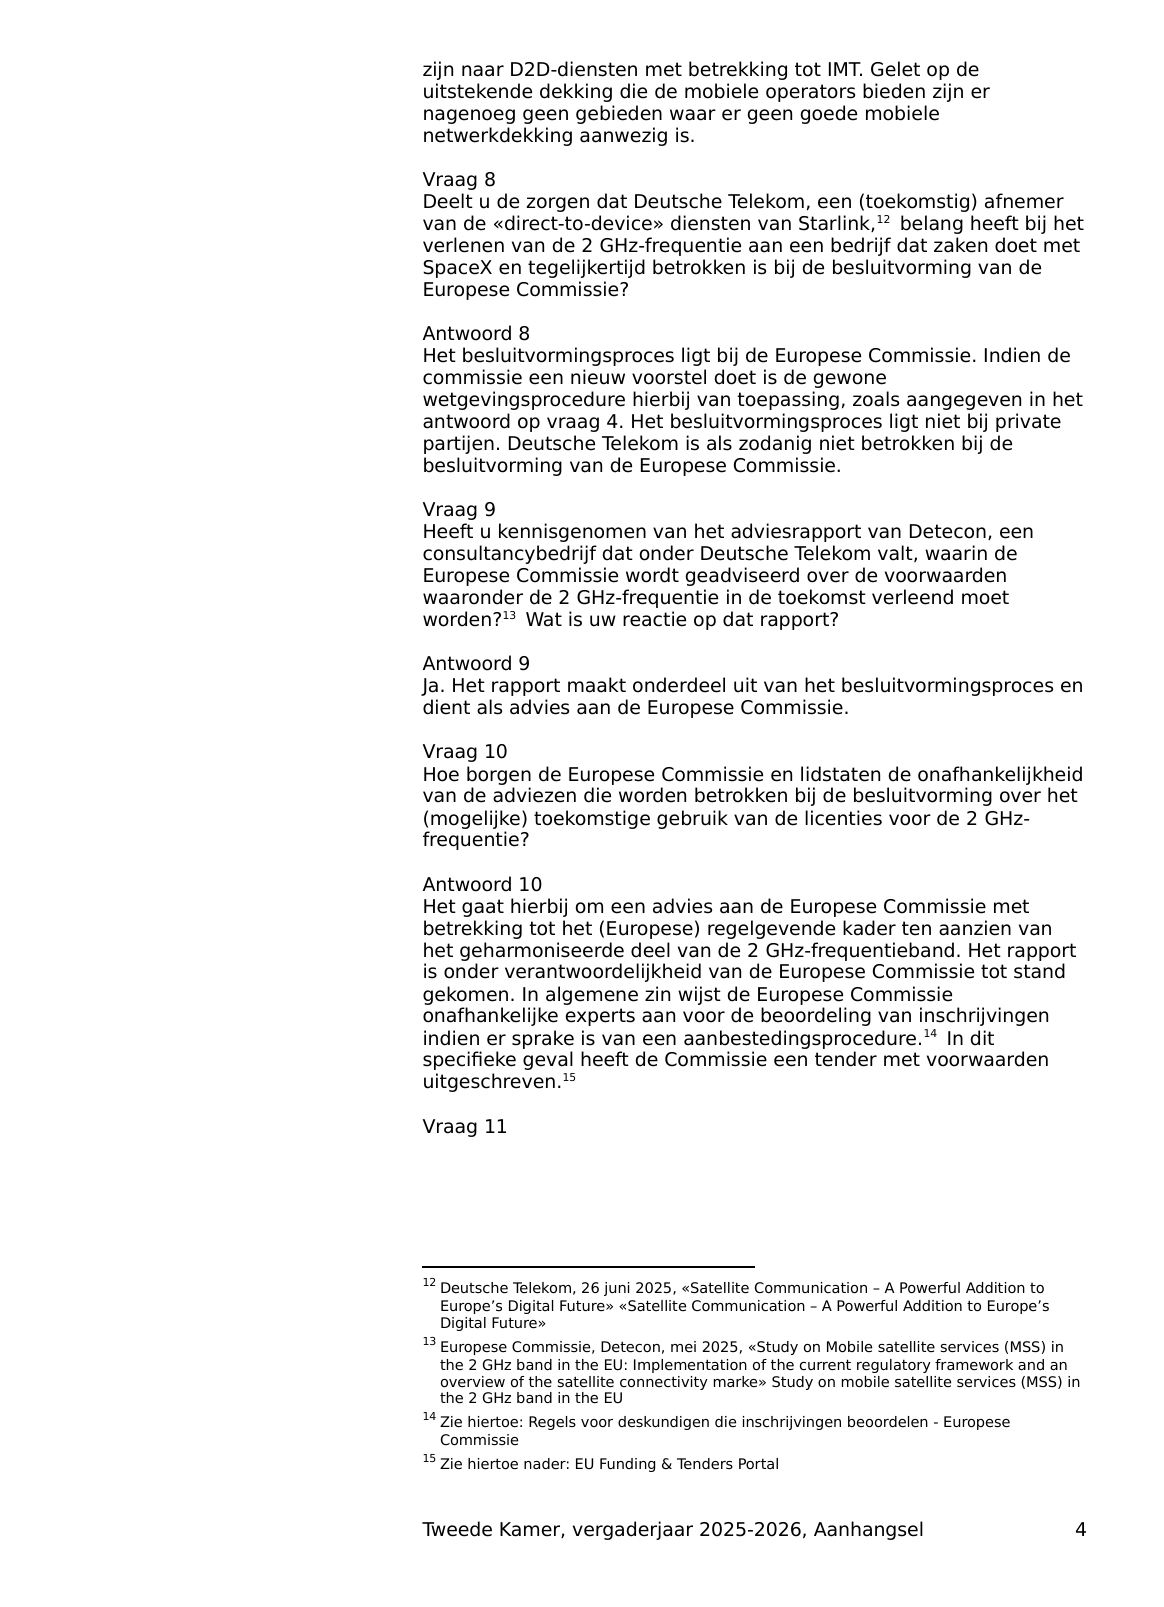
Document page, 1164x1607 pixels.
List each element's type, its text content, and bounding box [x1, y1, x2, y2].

text Vraag 9 [422, 499, 1087, 521]
text Vraag 8 [422, 169, 1087, 191]
text Ja. Het rapport maakt onderdeel uit van het besluitvormingsproces en dient als advies aan de Europese Commissie. [422, 675, 1087, 719]
text Antwoord 8 [422, 323, 1087, 345]
text Vraag 10 [422, 741, 1087, 763]
text Antwoord 10 [422, 873, 1087, 896]
text Hoe borgen de Europese Commissie en lidstaten de onafhankelijkheid van de adviezen die worden betrokken bij de besluitvorming over het (mogelijke) toekomstige gebruik van de licenties voor de 2 GHz-frequentie? [422, 763, 1087, 851]
text Antwoord 9 [422, 653, 1087, 675]
text Europese Commissie, Detecon, mei 2025, «Study on Mobile satellite services (MSS) in the 2 GHz band in the EU: Implementation of the current regulatory framework and an overview of the satellite connectivity marke» Study on mobile satellite services (MSS) in the 2 GHz band in the EU [422, 1335, 1087, 1407]
text Heeft u kennisgenomen van het adviesrapport van Detecon, een consultancybedrijf dat onder Deutsche Telekom valt, waarin de Europese Commissie wordt geadviseerd over de voorwaarden waaronder de 2 GHz-frequentie in de toekomst verleend moet worden? Wat is uw reactie op dat rapport? [422, 521, 1087, 631]
text zijn naar D2D-diensten met betrekking tot IMT. Gelet op de uitstekende dekking die de mobiele operators bieden zijn er nagenoeg geen gebieden waar er geen goede mobiele netwerkdekking aanwezig is. [422, 59, 1087, 147]
text Het gaat hierbij om een advies aan de Europese Commissie met betrekking tot het (Europese) regelgevende kader ten aanzien van het geharmoniseerde deel van de 2 GHz-frequentieband. Het rapport is onder verantwoordelijkheid van de Europese Commissie tot stand gekomen. In algemene zin wijst de Europese Commissie onafhankelijke experts aan voor de beoordeling van inschrijvingen indien er sprake is van een aanbestedingsprocedure. In dit specifieke geval heeft de Commissie een tender met voorwaarden uitgeschreven. [422, 896, 1087, 1093]
text Deutsche Telekom, 26 juni 2025, «Satellite Communication – A Powerful Addition to Europe’s Digital Future» «Satellite Communication – A Powerful Addition to Europe’s Digital Future» [422, 1276, 1087, 1332]
text Zie hiertoe nader: EU Funding & Tenders Portal [422, 1452, 1087, 1474]
text Het besluitvormingsproces ligt bij de Europese Commissie. Indien de commissie een nieuw voorstel doet is de gewone wetgevingsprocedure hierbij van toepassing, zoals aangegeven in het antwoord op vraag 4. Het besluitvormingsproces ligt niet bij private partijen. Deutsche Telekom is als zodanig niet betrokken bij de besluitvorming van de Europese Commissie. [422, 345, 1087, 477]
text Zie hiertoe: Regels voor deskundigen die inschrijvingen beoordelen - Europese Commissie [422, 1410, 1087, 1449]
text Deelt u de zorgen dat Deutsche Telekom, een (toekomstig) afnemer van de «direct-to-device» diensten van Starlink, belang heeft bij het verlenen van de 2 GHz-frequentie aan een bedrijf dat zaken doet met SpaceX en tegelijkertijd betrokken is bij de besluitvorming van de Europese Commissie? [422, 191, 1087, 301]
text Vraag 11 [422, 1116, 1087, 1137]
